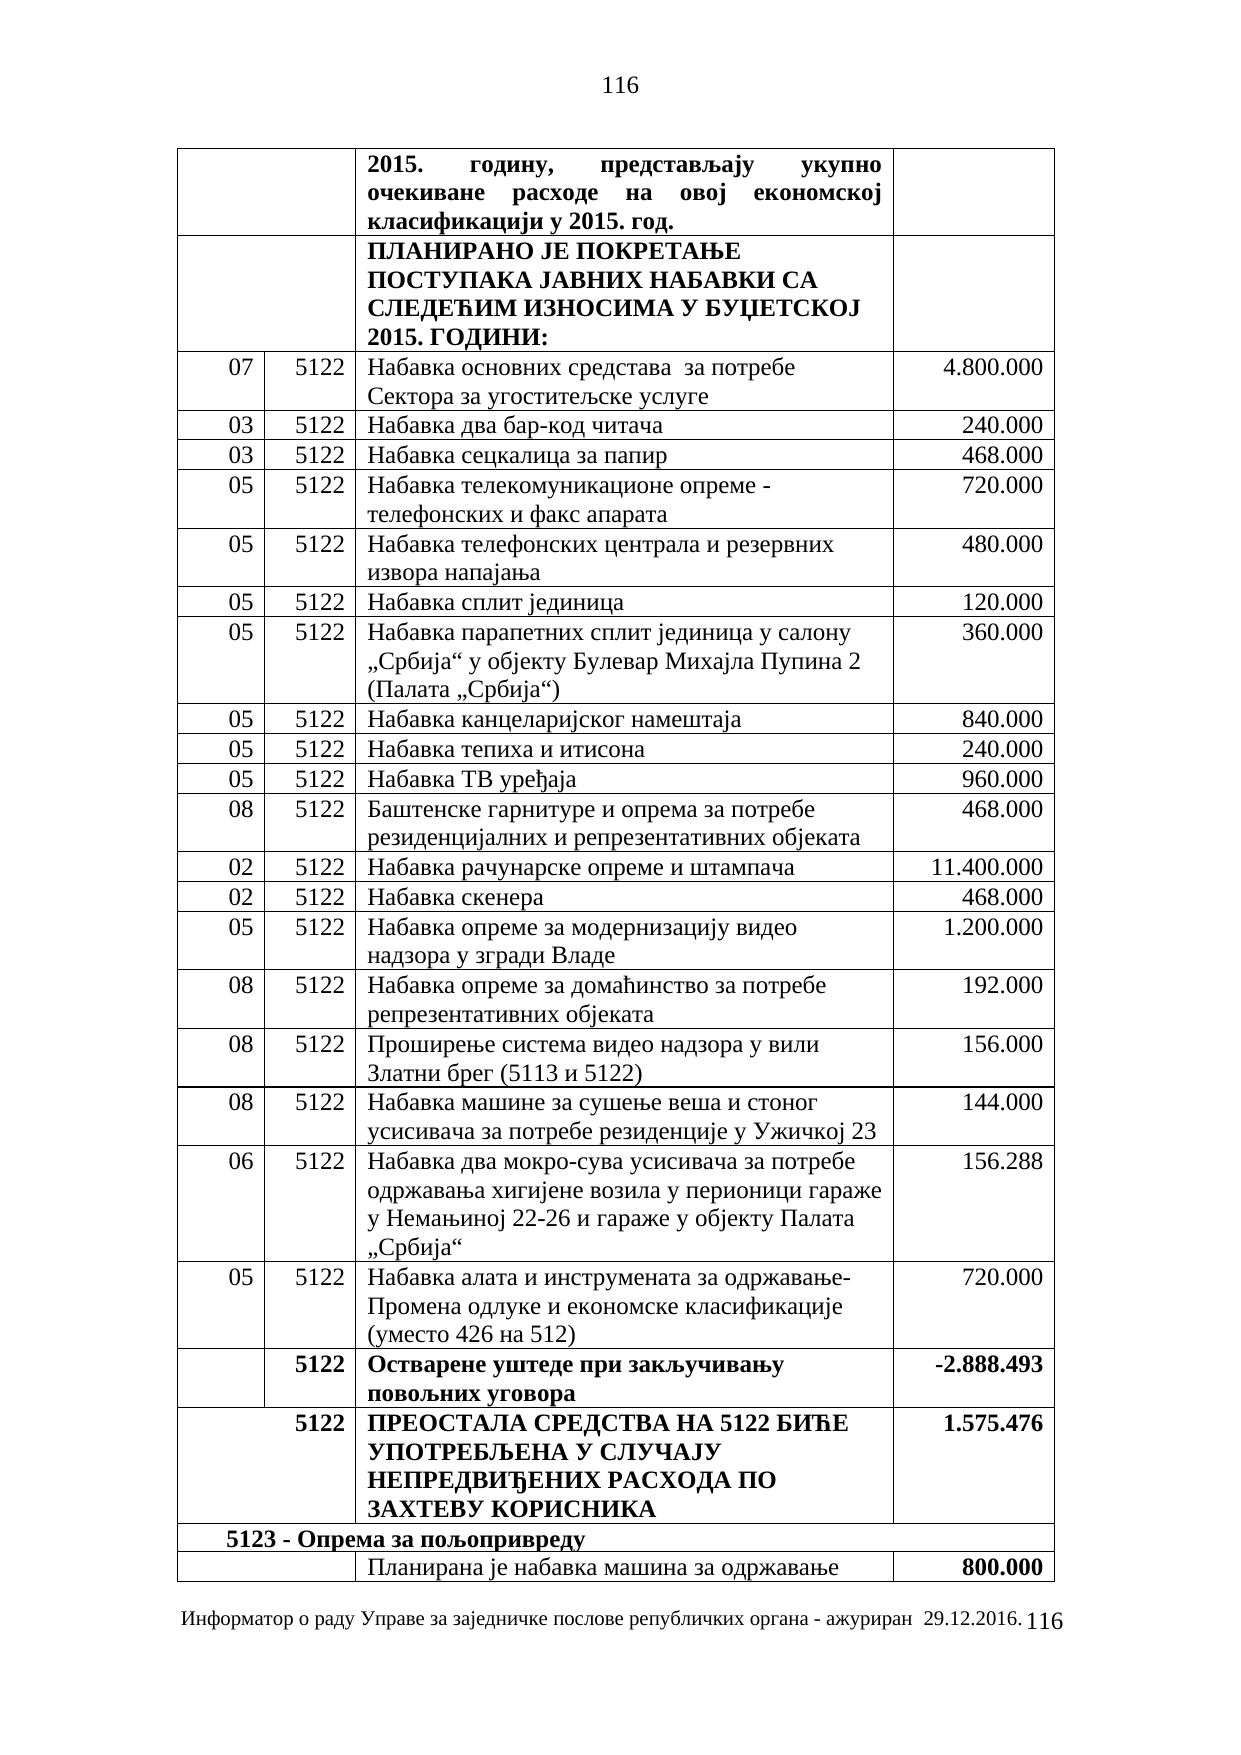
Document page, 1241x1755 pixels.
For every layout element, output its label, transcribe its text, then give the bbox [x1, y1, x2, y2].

table_cell 05 [178, 734, 264, 763]
table_cell 11.400.000 [894, 852, 1054, 881]
table_cell Набавка сплит јединица [356, 587, 893, 616]
table_cell 144.000 [894, 1088, 1054, 1145]
table_cell 5122 [265, 529, 355, 586]
table_cell 5123 - Опрема за пољопривреду [178, 1524, 1054, 1551]
table_cell 840.000 [894, 704, 1054, 733]
table_cell [178, 1552, 355, 1581]
table_cell 05 [178, 587, 264, 616]
table_cell Планирана је набавка машина за одржавање [356, 1552, 893, 1581]
table_cell 5122 [265, 617, 355, 703]
table_cell 5122 [265, 912, 355, 969]
table_cell Набавка два бар-код читача [356, 411, 893, 439]
table_cell 08 [178, 1088, 264, 1145]
table_cell 4.800.000 [894, 352, 1054, 409]
table_cell 06 [178, 1146, 264, 1261]
table_cell [178, 1349, 264, 1407]
table_cell 5122 [265, 764, 355, 793]
table_cell 03 [178, 440, 264, 469]
table_cell 1.575.476 [894, 1408, 1054, 1523]
table_cell Набавка телекомуникационе опрeме - телефонских и факс апарата [356, 470, 893, 528]
table_cell [894, 149, 1054, 235]
table_cell Набавка рачунарске опреме и штампача [356, 852, 893, 881]
table_cell 07 [178, 352, 264, 409]
table_cell 08 [178, 794, 264, 851]
table_cell 5122 [178, 1408, 355, 1523]
table_cell Проширење система видео надзора у вили Златни брег (5113 и 5122) [356, 1029, 893, 1086]
table_cell 480.000 [894, 529, 1054, 586]
table_cell 5122 [265, 1146, 355, 1261]
table_cell Набавка ТВ уређаја [356, 764, 893, 793]
table_cell ПРЕОСТАЛА СРЕДСТВА НА 5122 БИЋЕ УПОТРЕБЉЕНА У СЛУЧАЈУ НЕПРЕДВИЂЕНИХ РАСХОДА ПО ЗАХТЕВУ КОРИСНИКА [356, 1408, 893, 1523]
table_cell 02 [178, 882, 264, 911]
table_cell 720.000 [894, 1262, 1054, 1348]
table_cell 03 [178, 411, 264, 439]
table_cell [178, 236, 355, 351]
table_cell 05 [178, 912, 264, 969]
table_cell 08 [178, 1029, 264, 1086]
table_cell 1.200.000 [894, 912, 1054, 969]
table_cell ПЛАНИРАНО ЈЕ ПОКРЕТАЊЕ ПОСТУПАКА ЈАВНИХ НАБАВКИ СА СЛЕДЕЋИМ ИЗНОСИМА У БУЏЕТСКОЈ 2015. ГОДИНИ: [356, 236, 893, 351]
table_cell 08 [178, 970, 264, 1028]
table_cell 120.000 [894, 587, 1054, 616]
table_cell 5122 [265, 970, 355, 1028]
table_cell Набавка канцеларијског намештаја [356, 704, 893, 733]
table_cell 5122 [265, 1262, 355, 1348]
table_cell 5122 [265, 470, 355, 528]
table_cell 5122 [265, 734, 355, 763]
table_cell 05 [178, 764, 264, 793]
table_cell 240.000 [894, 411, 1054, 439]
table_cell Набавка основних средстава за потребе Сектора за угоститељске услуге [356, 352, 893, 409]
table_cell 5122 [265, 411, 355, 439]
table_cell 5122 [265, 1349, 355, 1407]
table_cell 2015. годину, представљају укупно очекиване расходе на овој економској класификацији у 2015. год. [356, 149, 893, 235]
table_cell 800.000 [894, 1552, 1054, 1581]
table_cell 960.000 [894, 764, 1054, 793]
table_cell 720.000 [894, 470, 1054, 528]
table_cell Набавка телефонских централа и резервних извора напајања [356, 529, 893, 586]
table_cell Набавка скенера [356, 882, 893, 911]
table_cell Набавка машине за сушење веша и стоног усисивача за потребе резиденције у Ужичкој 23 [356, 1088, 893, 1145]
table_cell -2.888.493 [894, 1349, 1054, 1407]
table_cell 5122 [265, 1029, 355, 1086]
table_cell 5122 [265, 352, 355, 409]
table_cell Набавка опреме за домаћинство за потребе репрезентативних објекaта [356, 970, 893, 1028]
table_cell 468.000 [894, 440, 1054, 469]
table_cell 240.000 [894, 734, 1054, 763]
table_cell 192.000 [894, 970, 1054, 1028]
table_cell 05 [178, 529, 264, 586]
table_cell 05 [178, 704, 264, 733]
table_cell 5122 [265, 1088, 355, 1145]
table_cell Баштенске гарнитуре и опрема за потребе резиденцијалних и репрезентативних објеката [356, 794, 893, 851]
table_cell 05 [178, 470, 264, 528]
table_cell 156.000 [894, 1029, 1054, 1086]
table_cell [894, 236, 1054, 351]
table_cell 5122 [265, 794, 355, 851]
table_cell 360.000 [894, 617, 1054, 703]
table_cell Набавка два мокро-сува усисивача за потребе одржавања хигијене возила у перионици гараже у Немањиној 22-26 и гараже у објекту Палата „Србија“ [356, 1146, 893, 1261]
table_cell Остварене уштеде при закључивању повољних уговора [356, 1349, 893, 1407]
table_cell Набавка парапетних сплит јединица у салону „Србија“ у објекту Булевар Михајла Пупина 2 (Палата „Србија“) [356, 617, 893, 703]
table_cell Набавка тепиха и итисона [356, 734, 893, 763]
table_cell Набавка сецкалица за папир [356, 440, 893, 469]
table_cell 02 [178, 852, 264, 881]
table_cell 5122 [265, 882, 355, 911]
table_cell 5122 [265, 852, 355, 881]
table_cell 5122 [265, 587, 355, 616]
table_cell 156.288 [894, 1146, 1054, 1261]
table_cell 5122 [265, 440, 355, 469]
table_cell 5122 [265, 704, 355, 733]
table_cell 468.000 [894, 882, 1054, 911]
table_cell 05 [178, 1262, 264, 1348]
table_cell Набавка алата и инструмената за одржавање-Промена одлуке и економске класификације (уместо 426 на 512) [356, 1262, 893, 1348]
table_cell 468.000 [894, 794, 1054, 851]
table_cell Набавка опреме за модернизацију видео надзора у згради Владе [356, 912, 893, 969]
table_cell [178, 149, 355, 235]
table_cell 05 [178, 617, 264, 703]
